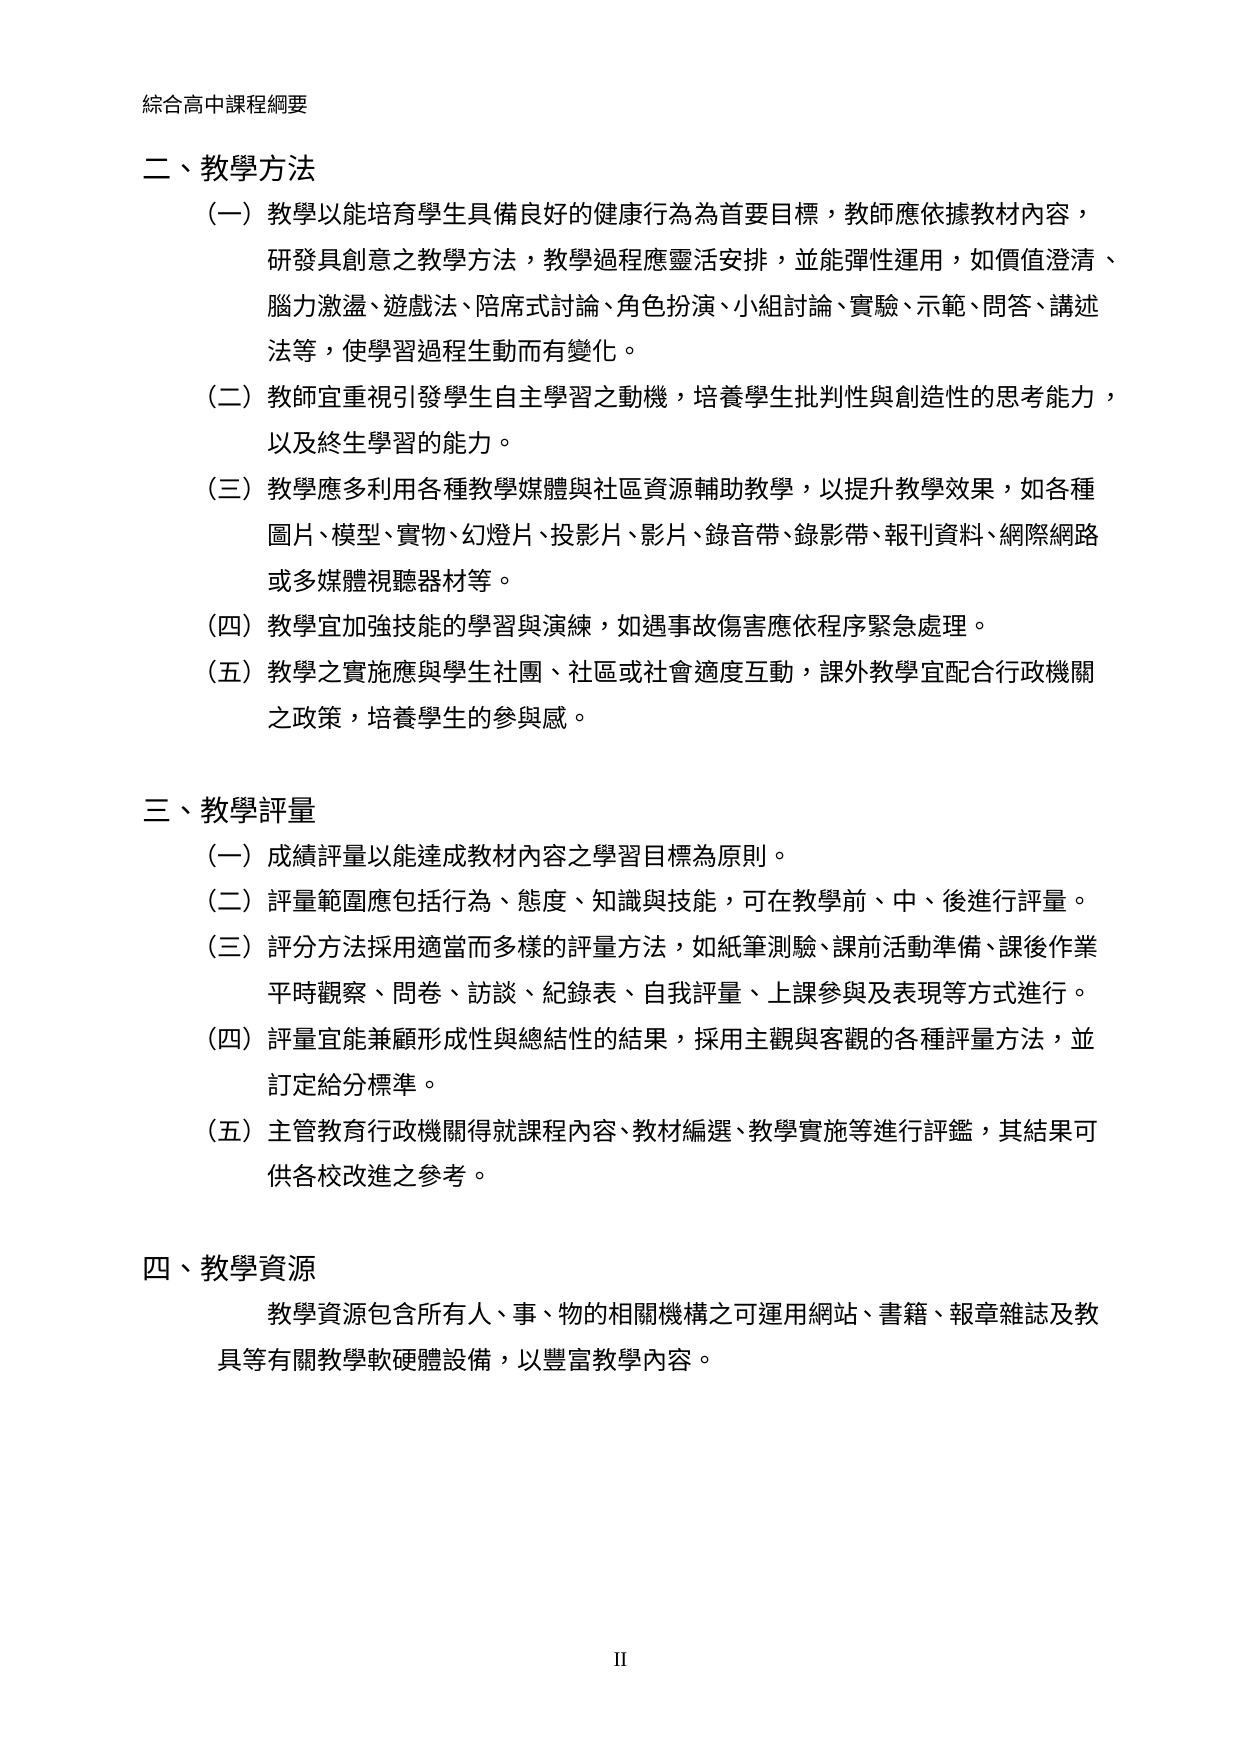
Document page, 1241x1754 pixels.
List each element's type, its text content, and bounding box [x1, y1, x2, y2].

text （二）評量範圍應包括行為、態度、知識與技能，可在教學前、中、後進行評量。 [192, 877, 1098, 923]
text 三、教學評量 [142, 785, 1098, 831]
text （五）主管教育行政機關得就課程內容、教材編選、教學實施等進行評鑑，其結果可供各校改進之參考。 [192, 1106, 1098, 1198]
text （一）教學以能培育學生具備良好的健康行為為首要目標，教師應依據教材內容，研發具創意之教學方法，教學過程應靈活安排，並能彈性運用，如價值澄清、腦力激盪、遊戲法、陪席式討論、角色扮演、小組討論、實驗、示範、問答、講述法等，使學習過程生動而有變化。 [192, 189, 1098, 373]
text （三）教學應多利用各種教學媒體與社區資源輔助教學，以提升教學效果，如各種圖片、模型、實物、幻燈片、投影片、影片、錄音帶、錄影帶、報刊資料、網際網路或多媒體視聽器材等。 [192, 464, 1098, 602]
text （一）成績評量以能達成教材內容之學習目標為原則。 [192, 831, 1098, 877]
text （四）教學宜加強技能的學習與演練，如遇事故傷害應依程序緊急處理。 [192, 602, 1098, 648]
text （五）教學之實施應與學生社團、社區或社會適度互動，課外教學宜配合行政機關之政策，培養學生的參與感。 [192, 648, 1098, 739]
text （三）評分方法採用適當而多樣的評量方法，如紙筆測驗、課前活動準備、課後作業、平時觀察、問卷、訪談、紀錄表、自我評量、上課參與及表現等方式進行。 [192, 923, 1098, 1014]
text （二）教師宜重視引發學生自主學習之動機，培養學生批判性與創造性的思考能力，以及終生學習的能力。 [192, 373, 1098, 464]
text 教學資源包含所有人、事、物的相關機構之可運用網站、書籍、報章雜誌及教具等有關教學軟硬體設備，以豐富教學內容。 [217, 1289, 1098, 1381]
text （四）評量宜能兼顧形成性與總結性的結果，採用主觀與客觀的各種評量方法，並訂定給分標準。 [192, 1014, 1098, 1106]
text 四、教學資源 [142, 1244, 1098, 1289]
text 二、教學方法 [142, 144, 1098, 189]
